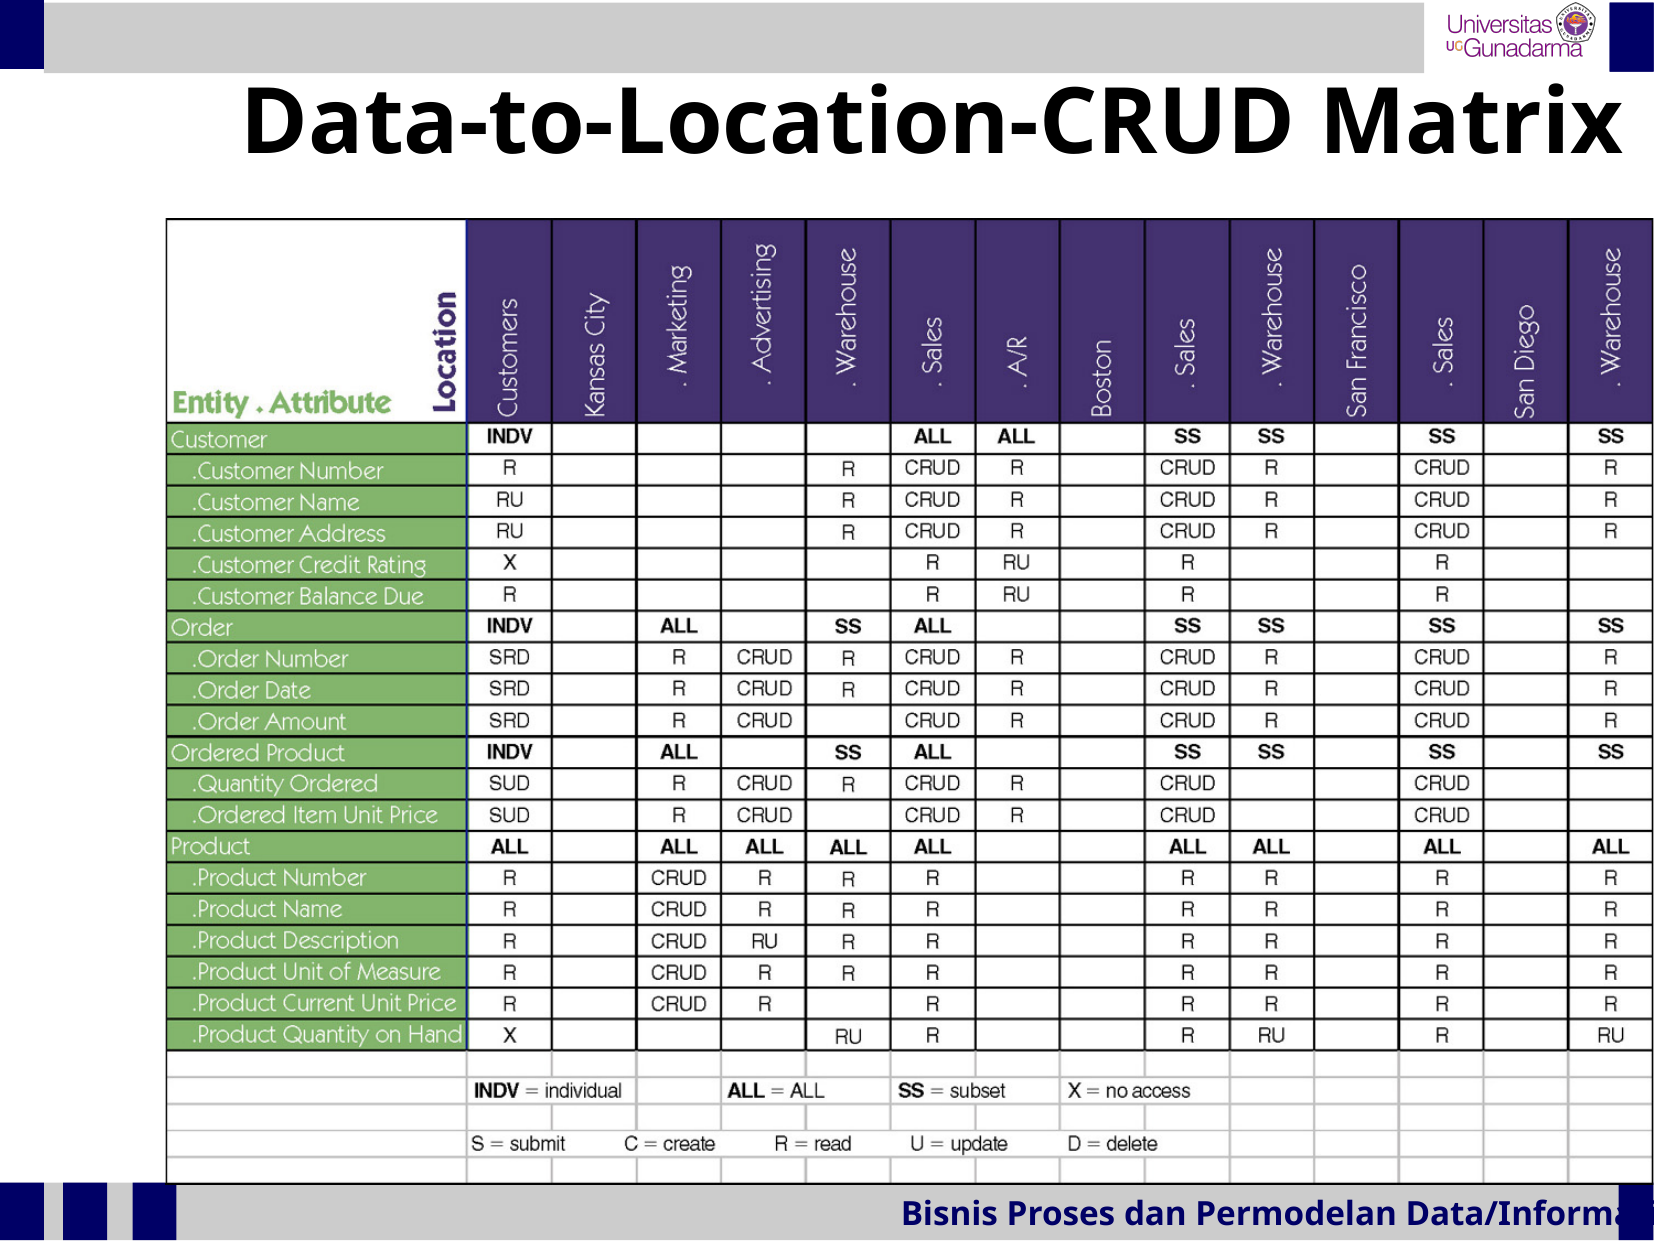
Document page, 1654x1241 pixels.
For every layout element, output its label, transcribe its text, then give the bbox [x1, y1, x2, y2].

picture [1437, 2, 1610, 13]
picture [165, 218, 1654, 1186]
title Data-to-Location-CRUD Matrix [179, 13, 1654, 218]
